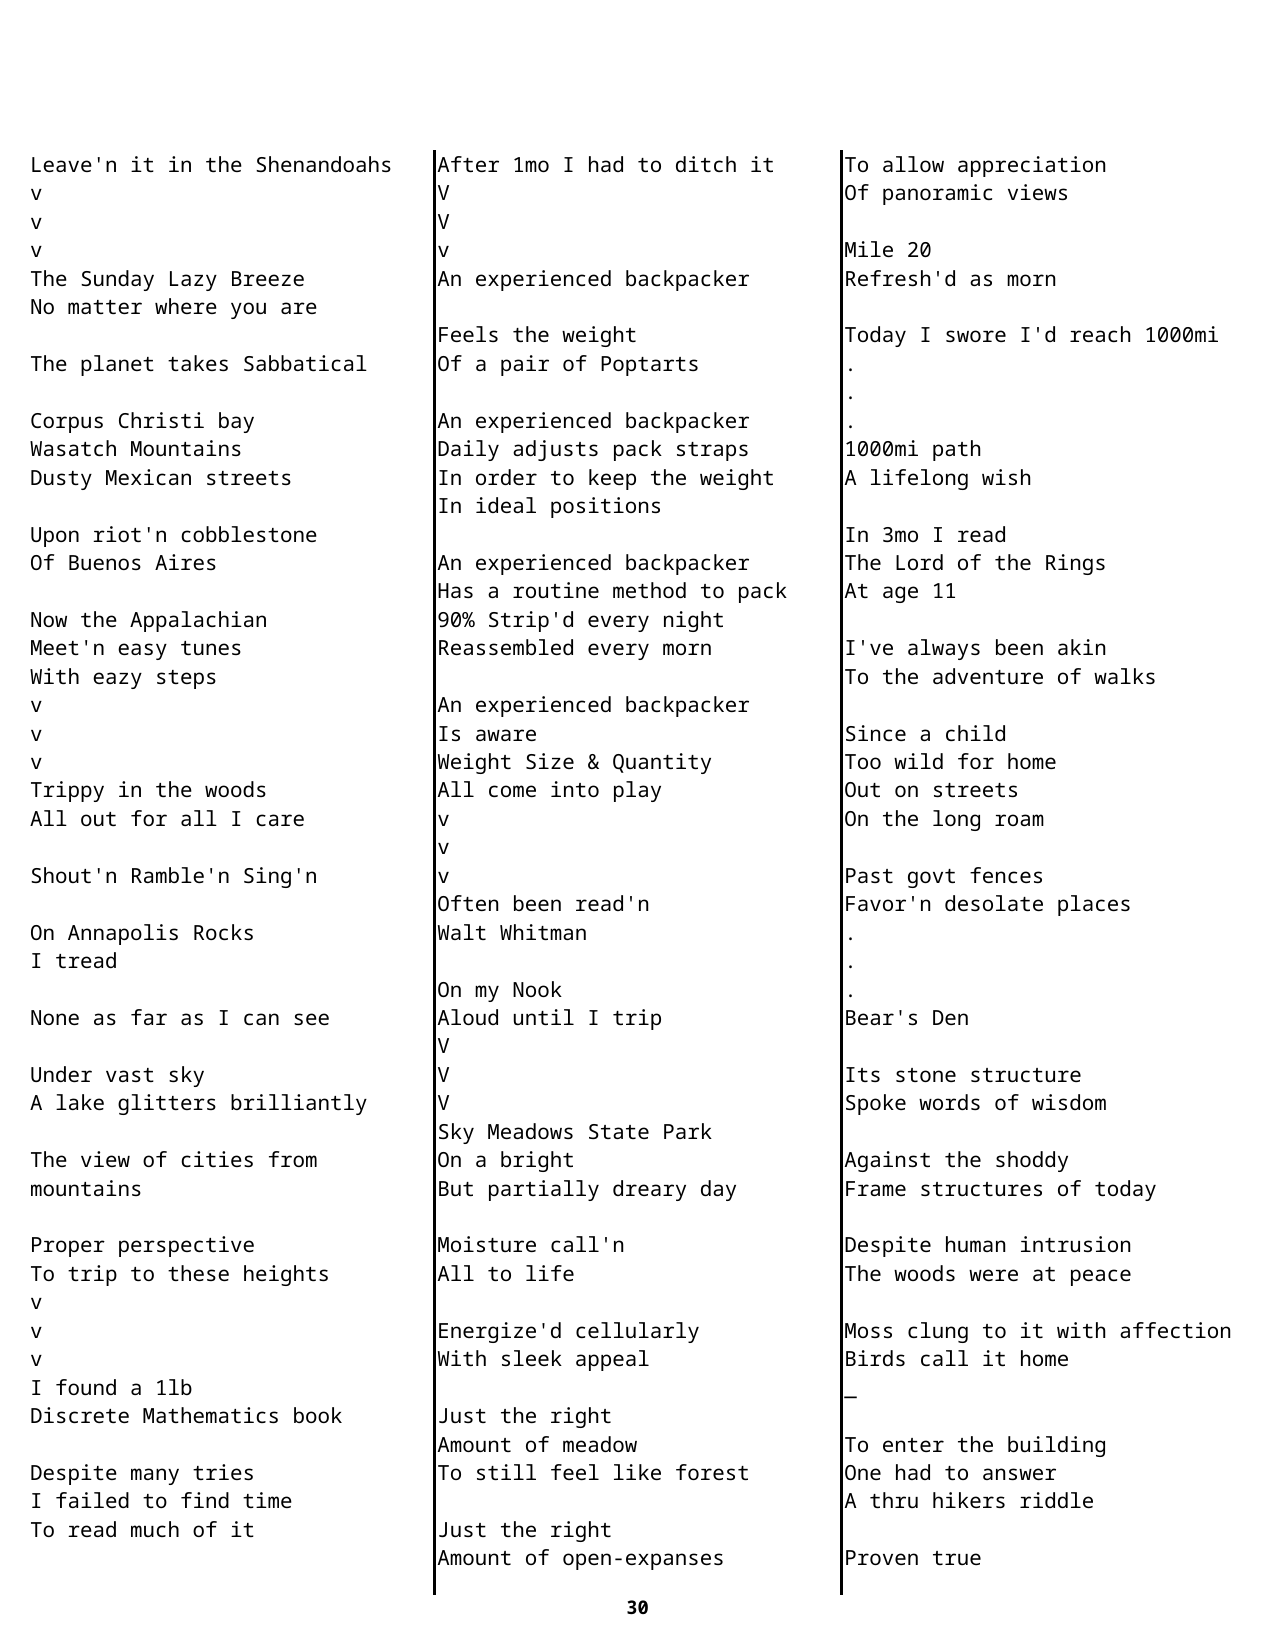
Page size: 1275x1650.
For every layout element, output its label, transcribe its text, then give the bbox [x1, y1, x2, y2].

text Favor'n desolate places [844, 889, 1245, 918]
text Leave'n it in the Shenandoahs [30, 150, 431, 178]
text v [30, 747, 431, 776]
text Too wild for home [844, 747, 1245, 776]
text Now the Appalachian [30, 605, 431, 633]
text Against the shoddy [844, 1145, 1245, 1174]
text None as far as I can see [30, 1003, 431, 1032]
text v [30, 178, 431, 207]
text V [437, 207, 838, 235]
text . [844, 349, 1245, 377]
text I tread [30, 946, 431, 975]
text Corpus Christi bay [30, 406, 431, 434]
text v [30, 207, 431, 235]
text Amount of open-expanses [437, 1543, 838, 1572]
text A thru hikers riddle [844, 1487, 1245, 1515]
text Moisture call'n [437, 1231, 838, 1259]
text An experienced backpacker [437, 548, 838, 577]
text To enter the building [844, 1430, 1245, 1458]
text Reassembled every morn [437, 633, 838, 662]
text v [437, 861, 838, 889]
text But partially dreary day [437, 1174, 838, 1202]
text Past govt fences [844, 861, 1245, 889]
text The planet takes Sabbatical [30, 349, 431, 377]
text Often been read'n [437, 889, 838, 918]
text To the adventure of walks [844, 662, 1245, 690]
text The Sunday Lazy Breeze [30, 264, 431, 292]
text v [30, 1344, 431, 1373]
text With sleek appeal [437, 1344, 838, 1373]
text To allow appreciation [844, 150, 1245, 178]
text V [437, 1060, 838, 1088]
text Just the right [437, 1401, 838, 1430]
text A lake glitters brilliantly [30, 1088, 431, 1117]
text Out on streets [844, 776, 1245, 804]
text All to life [437, 1259, 838, 1287]
text On a bright [437, 1145, 838, 1174]
text _ [844, 1373, 1245, 1401]
text Mile 20 [844, 235, 1245, 264]
text Shout'n Ramble'n Sing'n [30, 861, 431, 889]
text Its stone structure [844, 1060, 1245, 1088]
text v [437, 832, 838, 861]
text Upon riot'n cobblestone [30, 520, 431, 548]
text I failed to find time [30, 1487, 431, 1515]
text At age 11 [844, 577, 1245, 605]
text v [30, 1316, 431, 1344]
text Since a child [844, 719, 1245, 747]
text . [844, 377, 1245, 406]
text Refresh'd as morn [844, 264, 1245, 292]
text On my Nook [437, 975, 838, 1003]
text Trippy in the woods [30, 776, 431, 804]
text V [437, 178, 838, 207]
text Of a pair of Poptarts [437, 349, 838, 377]
text Feels the weight [437, 321, 838, 349]
text The view of cities from mountains [30, 1145, 431, 1202]
text v [30, 1287, 431, 1316]
text Dusty Mexican streets [30, 463, 431, 491]
text A lifelong wish [844, 463, 1245, 491]
text v [30, 690, 431, 719]
text Proper perspective [30, 1231, 431, 1259]
text Has a routine method to pack [437, 577, 838, 605]
text With eazy steps [30, 662, 431, 690]
text v [437, 235, 838, 264]
text Spoke words of wisdom [844, 1088, 1245, 1117]
text Walt Whitman [437, 918, 838, 946]
text Bear's Den [844, 1003, 1245, 1032]
text I found a 1lb [30, 1373, 431, 1401]
text All out for all I care [30, 804, 431, 832]
text Weight Size & Quantity [437, 747, 838, 776]
text v [30, 235, 431, 264]
text Despite human intrusion [844, 1231, 1245, 1259]
text No matter where you are [30, 292, 431, 321]
text Under vast sky [30, 1060, 431, 1088]
text Despite many tries [30, 1458, 431, 1487]
text Meet'n easy tunes [30, 633, 431, 662]
text One had to answer [844, 1458, 1245, 1487]
text An experienced backpacker [437, 690, 838, 719]
text An experienced backpacker [437, 264, 838, 292]
text 1000mi path [844, 434, 1245, 463]
text V [437, 1088, 838, 1117]
text After 1mo I had to ditch it [437, 150, 838, 178]
text v [30, 719, 431, 747]
text I've always been akin [844, 633, 1245, 662]
text . [844, 975, 1245, 1003]
text Birds call it home [844, 1344, 1245, 1373]
text The Lord of the Rings [844, 548, 1245, 577]
text Just the right [437, 1515, 838, 1543]
text Moss clung to it with affection [844, 1316, 1245, 1344]
text Sky Meadows State Park [437, 1117, 838, 1145]
text Of panoramic views [844, 178, 1245, 207]
text . [844, 946, 1245, 975]
text Today I swore I'd reach 1000mi [844, 321, 1245, 349]
text All come into play [437, 776, 838, 804]
text 90% Strip'd every night [437, 605, 838, 633]
text In 3mo I read [844, 520, 1245, 548]
text . [844, 918, 1245, 946]
text Daily adjusts pack straps [437, 434, 838, 463]
text Proven true [844, 1543, 1245, 1572]
text Wasatch Mountains [30, 434, 431, 463]
text Aloud until I trip [437, 1003, 838, 1032]
text To read much of it [30, 1515, 431, 1543]
text . [844, 406, 1245, 434]
text On Annapolis Rocks [30, 918, 431, 946]
text To still feel like forest [437, 1458, 838, 1487]
text An experienced backpacker [437, 406, 838, 434]
text In ideal positions [437, 491, 838, 520]
text V [437, 1032, 838, 1060]
text On the long roam [844, 804, 1245, 832]
text Discrete Mathematics book [30, 1401, 431, 1430]
text Amount of meadow [437, 1430, 838, 1458]
text The woods were at peace [844, 1259, 1245, 1287]
text Is aware [437, 719, 838, 747]
text To trip to these heights [30, 1259, 431, 1287]
text v [437, 804, 838, 832]
text Of Buenos Aires [30, 548, 431, 577]
text Energize'd cellularly [437, 1316, 838, 1344]
text In order to keep the weight [437, 463, 838, 491]
text Frame structures of today [844, 1174, 1245, 1202]
